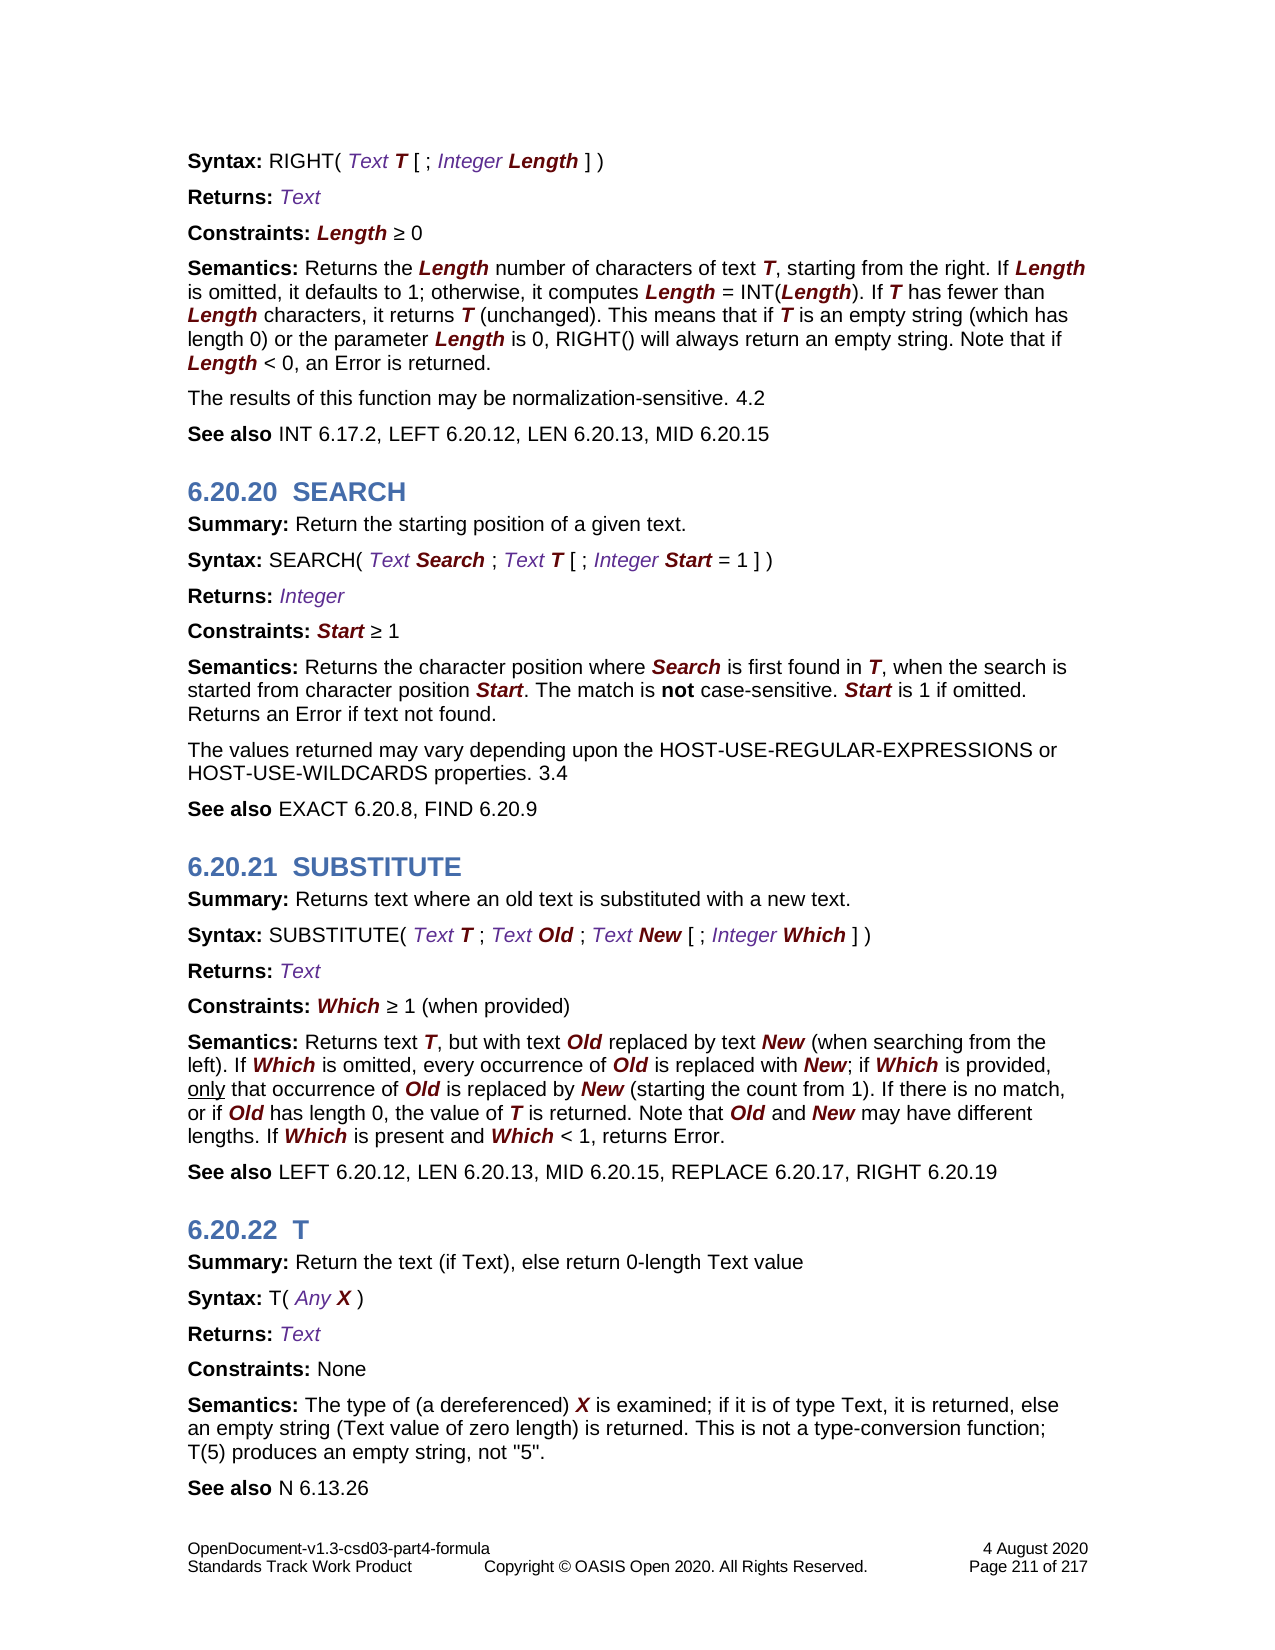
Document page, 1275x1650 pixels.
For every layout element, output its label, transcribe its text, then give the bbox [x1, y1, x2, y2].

text The values returned may vary depending upon the HOST-USE-REGULAR-EXPRESSIONS or HOST-USE-WILDCARDS properties. 3.4 [187, 738, 1088, 785]
text Returns: Text [187, 186, 1088, 209]
text Syntax: T( Any X ) [187, 1286, 1088, 1310]
text Syntax: SEARCH( Text Search ; Text T [ ; Integer Start = 1 ] ) [187, 548, 1088, 572]
text Semantics: Returns the character position where Search is first found in T, when the search is started from character position Start. The match is not case-sensitive. Start is 1 if omitted. Returns an Error if text not found. [187, 655, 1088, 726]
text Returns: Text [187, 1322, 1088, 1346]
text Summary: Return the starting position of a given text. [187, 513, 1088, 536]
text Constraints: Which ≥ 1 (when provided) [187, 995, 1088, 1018]
text Semantics: Returns text T, but with text Old replaced by text New (when searching from the left). If Which is omitted, every occurrence of Old is replaced with New; if Which is provided, only that occurrence of Old is replaced by New (starting the count from 1). If there is no match, or if Old has length 0, the value of T is returned. Note that Old and New may have different lengths. If Which is present and Which < 1, returns Error. [187, 1030, 1088, 1148]
subtitle SEARCH [187, 477, 1088, 507]
text See also N 6.13.26 [187, 1476, 1088, 1499]
text See also INT 6.17.2, LEFT 6.20.12, LEN 6.20.13, MID 6.20.15 [187, 422, 1088, 446]
subtitle SUBSTITUTE [187, 852, 1088, 882]
text See also EXACT 6.20.8, FIND 6.20.9 [187, 797, 1088, 821]
text Summary: Return the text (if Text), else return 0-length Text value [187, 1251, 1088, 1274]
text Syntax: SUBSTITUTE( Text T ; Text Old ; Text New [ ; Integer Which ] ) [187, 923, 1088, 947]
text Returns: Integer [187, 584, 1088, 608]
text Constraints: Start ≥ 1 [187, 620, 1088, 643]
text Semantics: The type of (a dereferenced) X is examined; if it is of type Text, it is returned, else an empty string (Text value of zero length) is returned. This is not a type-conversion function; T(5) produces an empty string, not "5". [187, 1393, 1088, 1464]
text Constraints: None [187, 1358, 1088, 1381]
text Summary: Returns text where an old text is substituted with a new text. [187, 888, 1088, 911]
text Constraints: Length ≥ 0 [187, 221, 1088, 245]
text Returns: Text [187, 959, 1088, 983]
subtitle T [187, 1215, 1088, 1245]
text Syntax: RIGHT( Text T [ ; Integer Length ] ) [187, 150, 1088, 173]
text See also LEFT 6.20.12, LEN 6.20.13, MID 6.20.15, REPLACE 6.20.17, RIGHT 6.20.19 [187, 1160, 1088, 1184]
text The results of this function may be normalization-sensitive. 4.2 [187, 387, 1088, 410]
text Semantics: Returns the Length number of characters of text T, starting from the right. If Length is omitted, it defaults to 1; otherwise, it computes Length = INT(Length). If T has fewer than Length characters, it returns T (unchanged). This means that if T is an empty string (which has length 0) or the parameter Length is 0, RIGHT() will always return an empty string. Note that if Length < 0, an Error is returned. [187, 257, 1088, 374]
